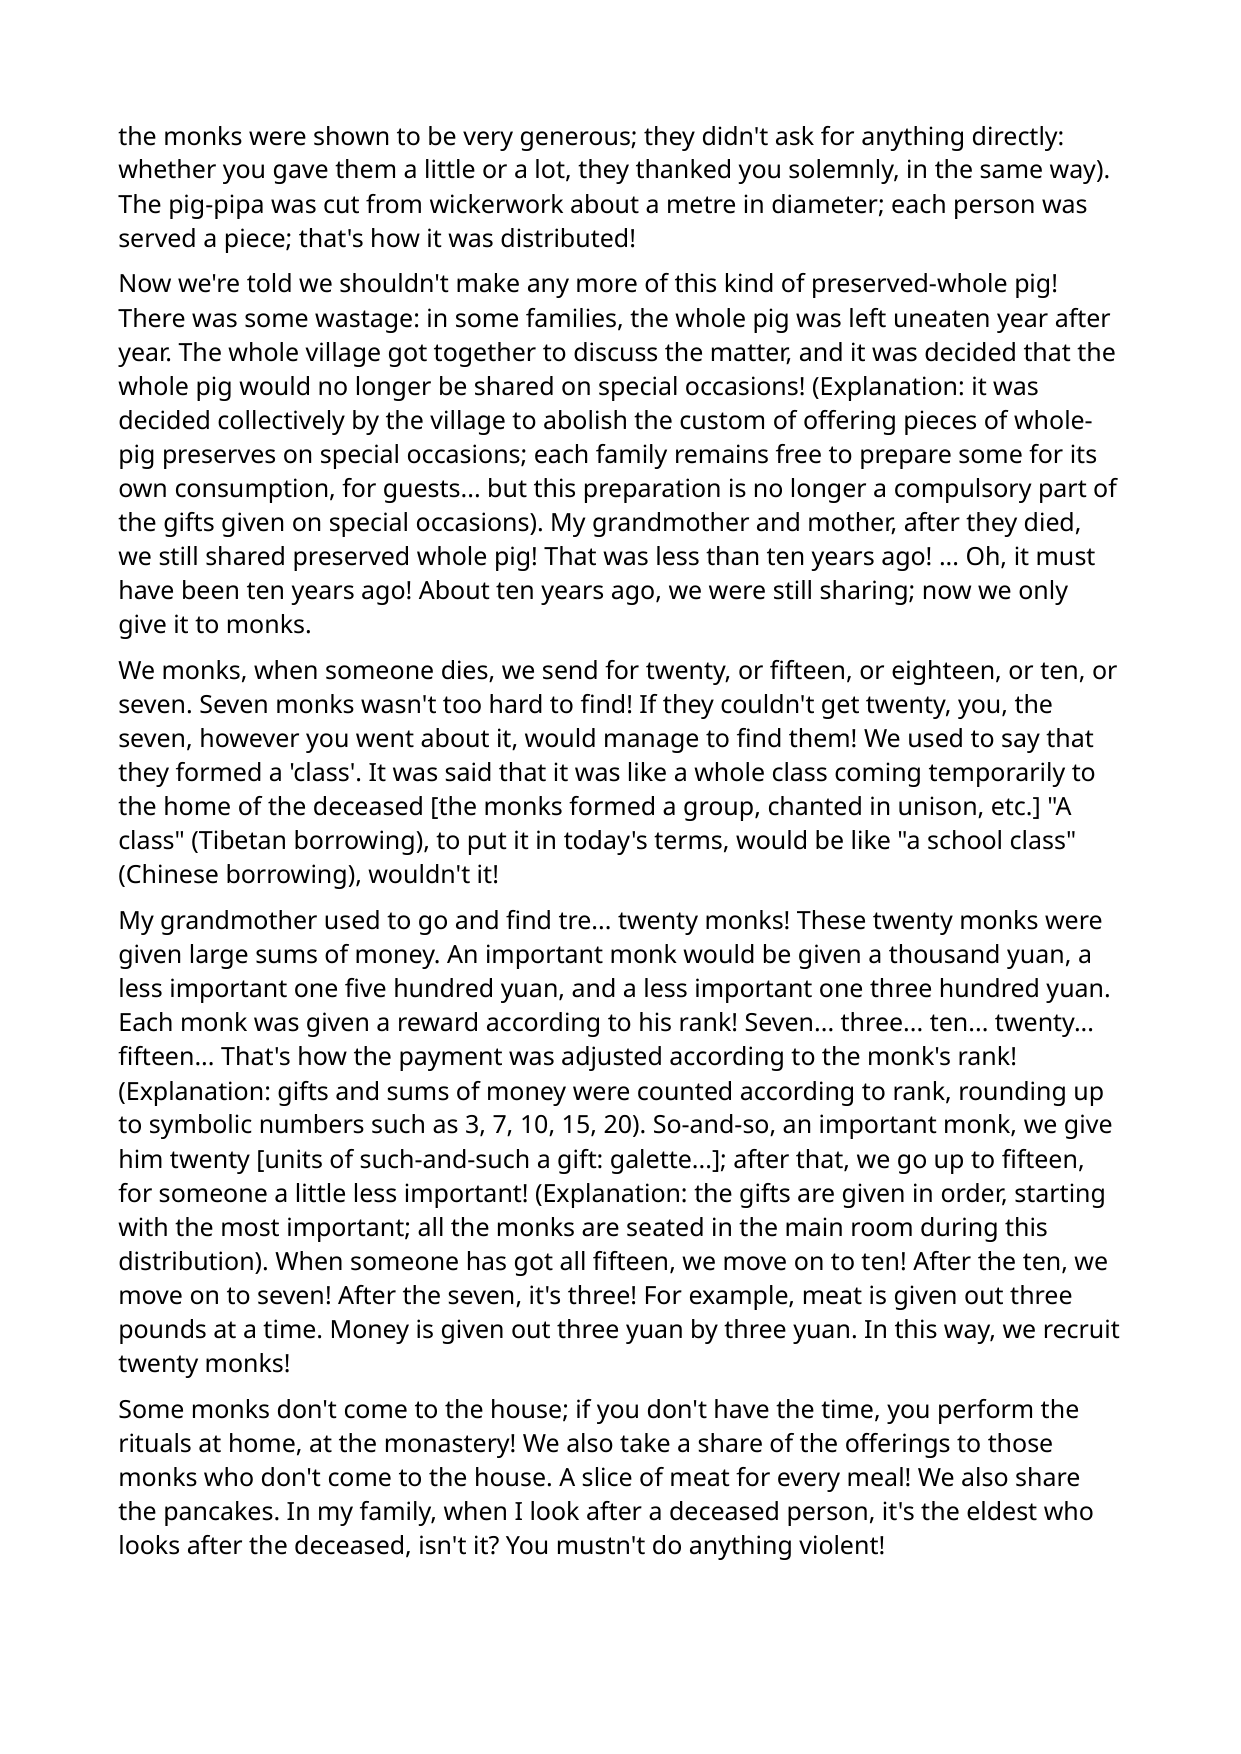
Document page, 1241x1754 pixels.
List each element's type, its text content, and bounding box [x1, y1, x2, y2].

text Some monks don't come to the house; if you don't have the time, you perform the rituals at home, at the monastery! We also take a share of the offerings to those monks who don't come to the house. A slice of meat for every meal! We also share the pancakes. In my family, when I look after a deceased person, it's the eldest who looks after the deceased, isn't it? You mustn't do anything violent! [118, 1391, 1122, 1562]
text We monks, when someone dies, we send for twenty, or fifteen, or eighteen, or ten, or seven. Seven monks wasn't too hard to find! If they couldn't get twenty, you, the seven, however you went about it, would manage to find them! We used to say that they formed a 'class'. It was said that it was like a whole class coming temporarily to the home of the deceased [the monks formed a group, chanted in unison, etc.] "A class" (Tibetan borrowing), to put it in today's terms, would be like "a school class" (Chinese borrowing), wouldn't it! [118, 653, 1122, 891]
text the monks were shown to be very generous; they didn't ask for anything directly: whether you gave them a little or a lot, they thanked you solemnly, in the same way). The pig-pipa was cut from wickerwork about a metre in diameter; each person was served a piece; that's how it was distributed! [118, 118, 1122, 254]
text My grandmother used to go and find tre... twenty monks! These twenty monks were given large sums of money. An important monk would be given a thousand yuan, a less important one five hundred yuan, and a less important one three hundred yuan. Each monk was given a reward according to his rank! Seven... three... ten... twenty... fifteen... That's how the payment was adjusted according to the monk's rank! (Explanation: gifts and sums of money were counted according to rank, rounding up to symbolic numbers such as 3, 7, 10, 15, 20). So-and-so, an important monk, we give him twenty [units of such-and-such a gift: galette...]; after that, we go up to fifteen, for someone a little less important! (Explanation: the gifts are given in order, starting with the most important; all the monks are seated in the main room during this distribution). When someone has got all fifteen, we move on to ten! After the ten, we move on to seven! After the seven, it's three! For example, meat is given out three pounds at a time. Money is given out three yuan by three yuan. In this way, we recruit twenty monks! [118, 903, 1122, 1380]
text Now we're told we shouldn't make any more of this kind of preserved-whole pig! There was some wastage: in some families, the whole pig was left uneaten year after year. The whole village got together to discuss the matter, and it was decided that the whole pig would no longer be shared on special occasions! (Explanation: it was decided collectively by the village to abolish the custom of offering pieces of whole-pig preserves on special occasions; each family remains free to prepare some for its own consumption, for guests... but this preparation is no longer a compulsory part of the gifts given on special occasions). My grandmother and mother, after they died, we still shared preserved whole pig! That was less than ten years ago! ... Oh, it must have been ten years ago! About ten years ago, we were still sharing; now we only give it to monks. [118, 266, 1122, 641]
